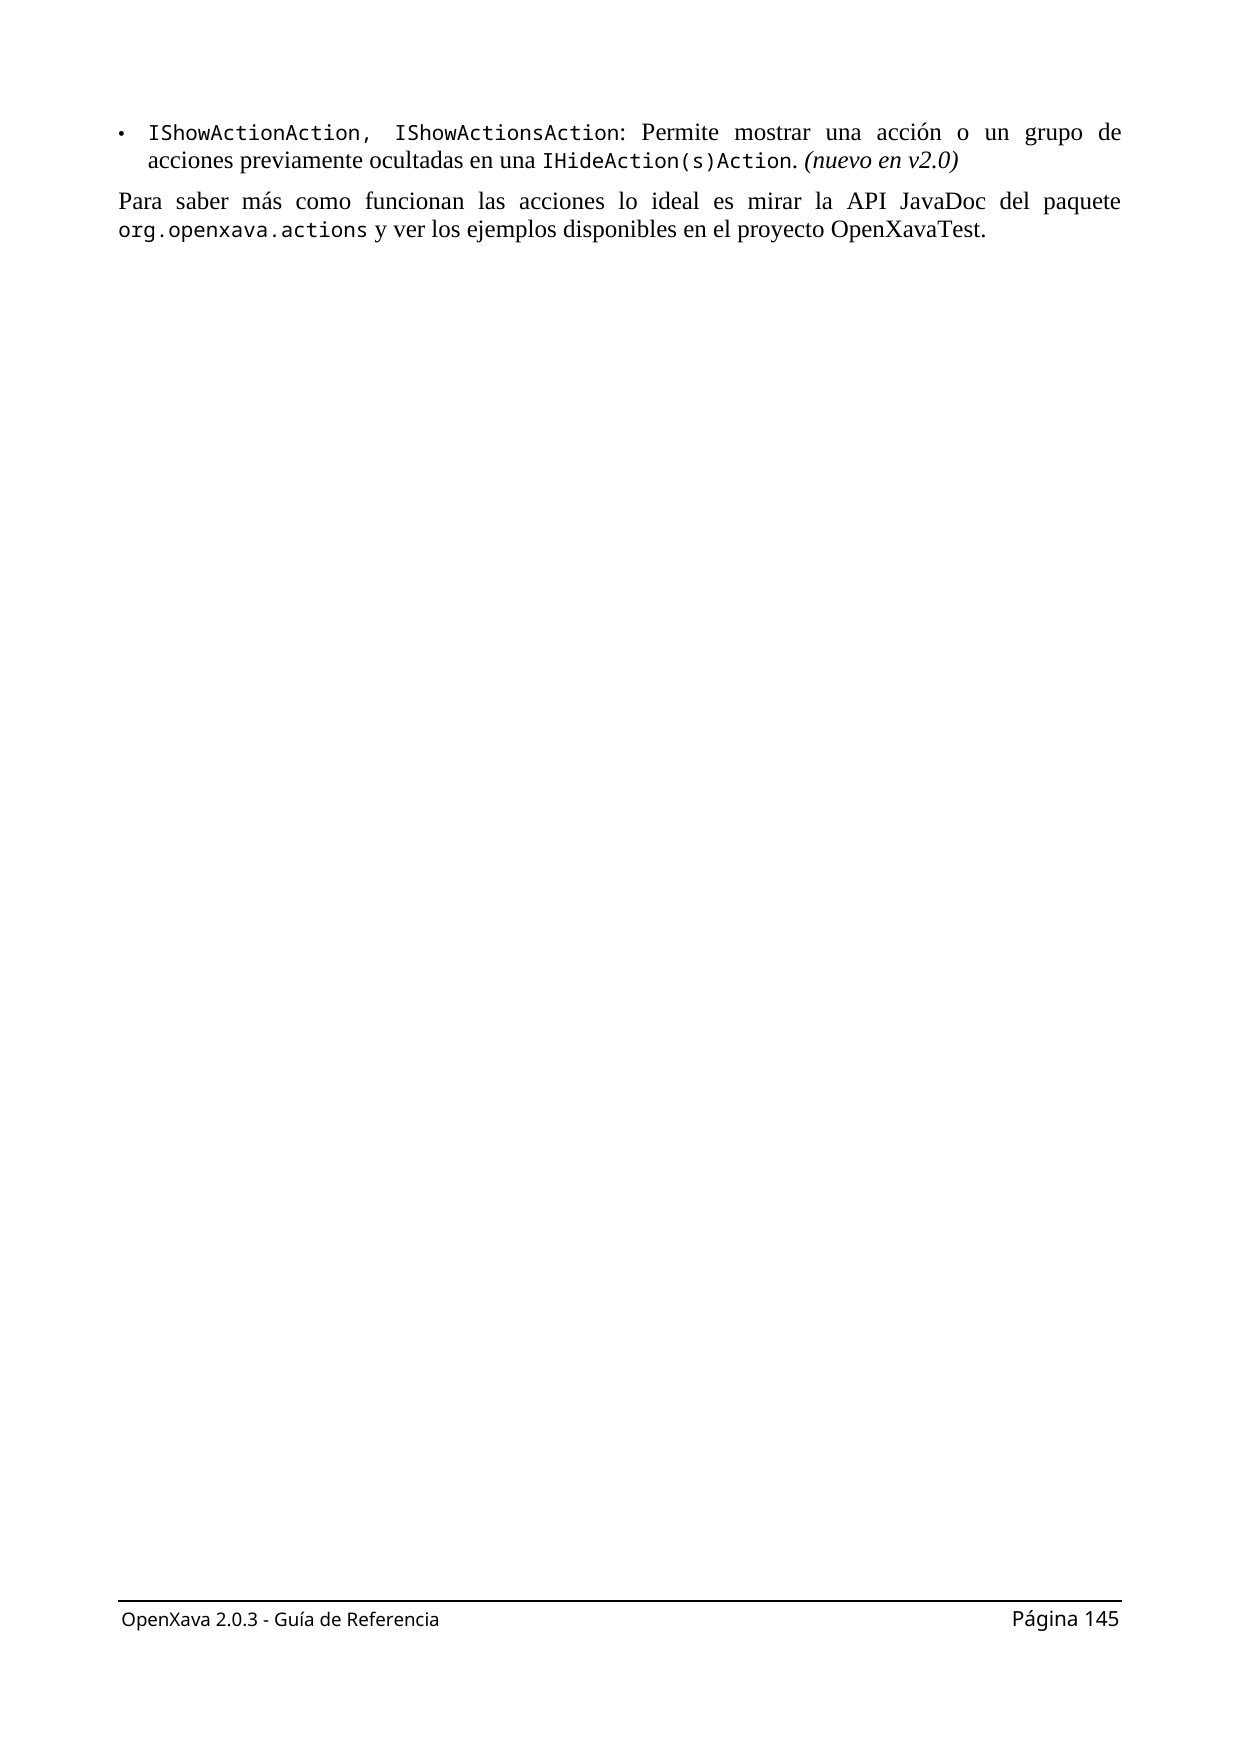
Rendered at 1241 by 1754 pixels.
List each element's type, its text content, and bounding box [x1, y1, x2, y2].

text Para saber más como funcionan las acciones lo ideal es mirar la API JavaDoc del paquete org.openxava.actions y ver los ejemplos disponibles en el proyecto OpenXavaTest. [118, 187, 1122, 243]
list IShowActionAction, IShowActionsAction: Permite mostrar una acción o un grupo de acciones previamente ocultadas en una IHideAction(s)Action. (nuevo en v2.0) [118, 118, 1122, 174]
